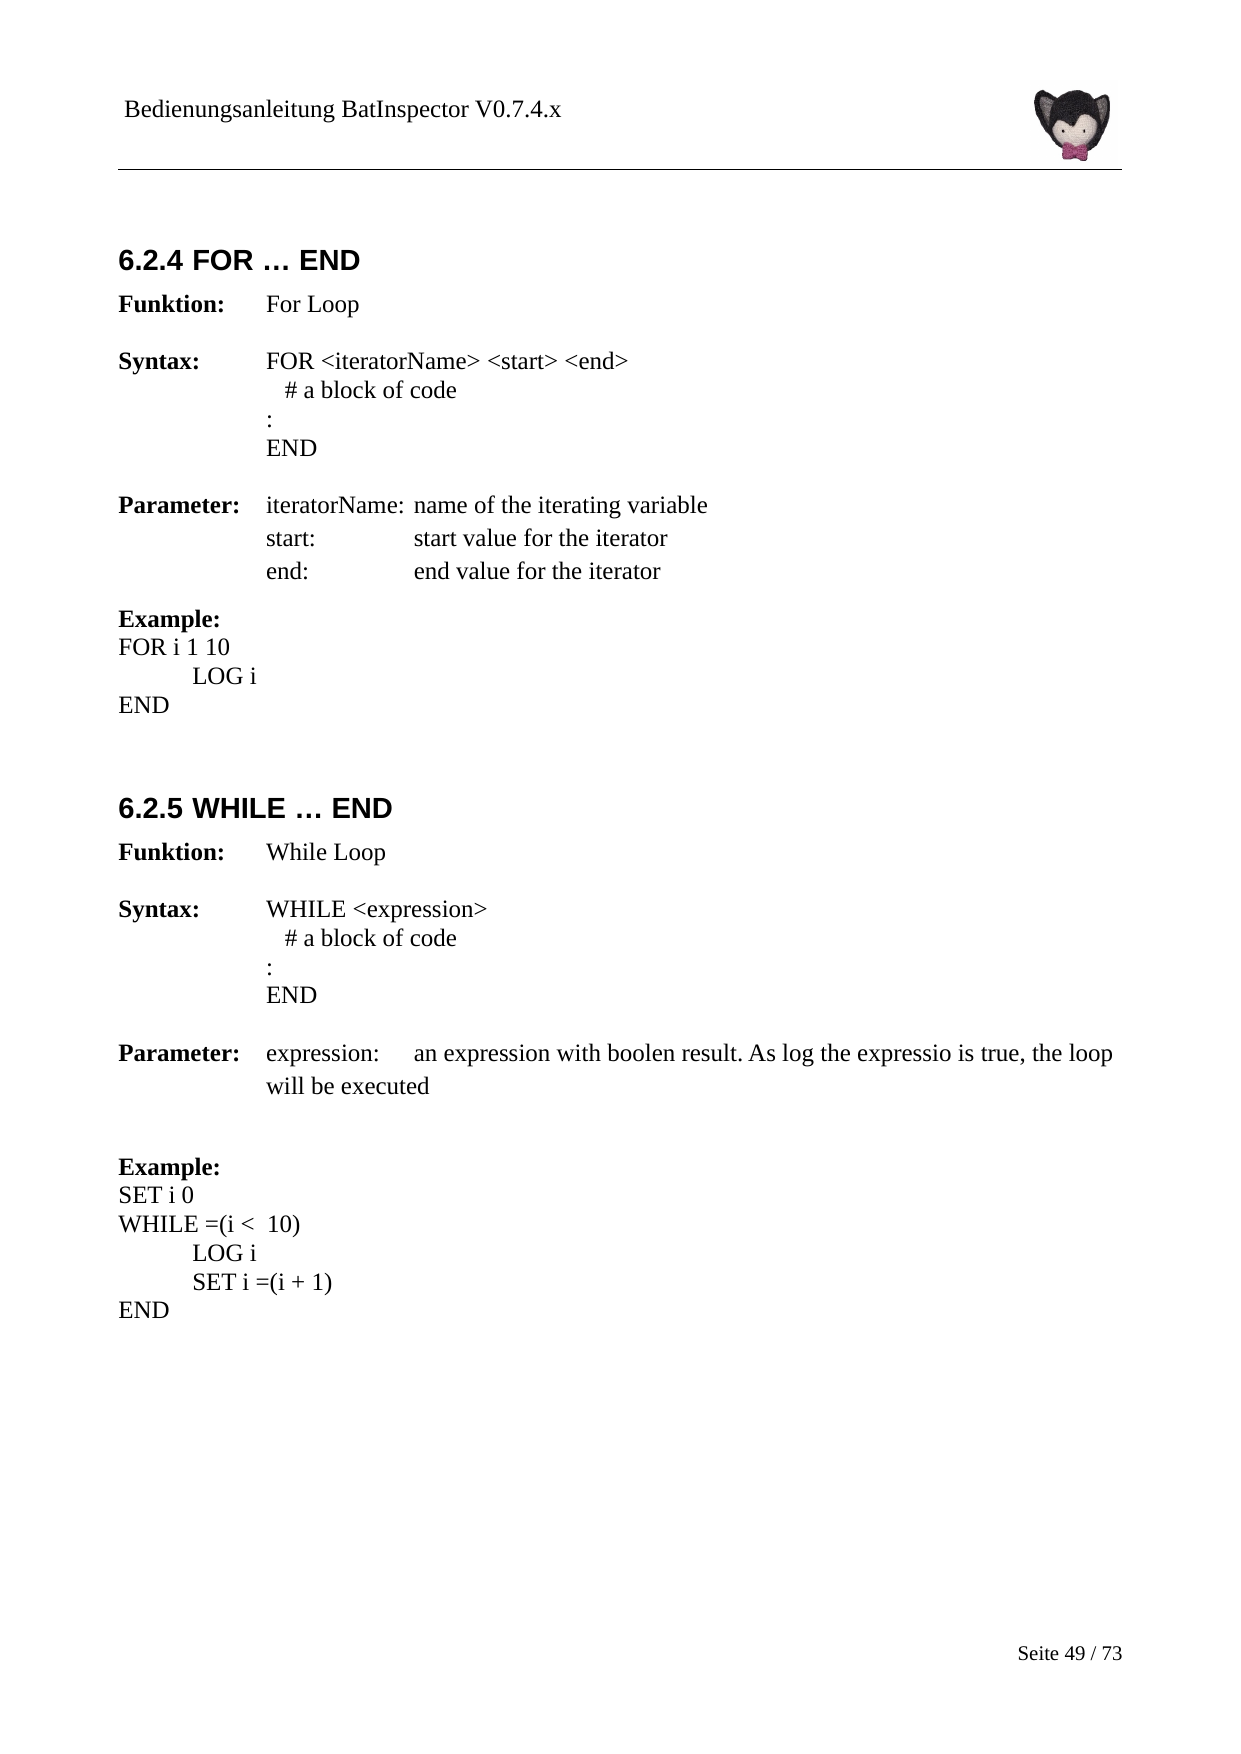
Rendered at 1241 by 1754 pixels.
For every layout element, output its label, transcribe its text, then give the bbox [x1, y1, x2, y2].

text SET i 0 [118, 1181, 1122, 1209]
text Syntax: FOR <iteratorName> <start> <end> [118, 346, 1122, 375]
text Example: [118, 1152, 1122, 1181]
picture [1030, 80, 1119, 169]
text Parameter: iteratorName: name of the iterating variable start: start value for the iterator end: end value for the iterator [118, 490, 1122, 585]
subtitle FOR … END [118, 243, 1122, 276]
text Example: [118, 604, 1122, 632]
text Funktion: For Loop [118, 289, 1122, 318]
text Funktion: While Loop [118, 837, 1122, 866]
text Parameter: expression: an expression with boolen result. As log the expressio is true, the loop will be executed [118, 1038, 1122, 1133]
text # a block of code [118, 923, 1122, 952]
text END [118, 981, 1122, 1009]
text : [118, 952, 1122, 981]
text SET i =(i + 1) [118, 1267, 1122, 1296]
text LOG i [118, 661, 1122, 690]
text END [118, 433, 1122, 461]
text END [118, 1296, 1122, 1324]
text # a block of code [118, 375, 1122, 404]
text WHILE =(i < 10) [118, 1209, 1122, 1238]
text END [118, 690, 1122, 719]
text Syntax: WHILE <expression> [118, 894, 1122, 923]
text FOR i 1 10 [118, 632, 1122, 661]
text : [118, 404, 1122, 433]
subtitle WHILE … END [118, 791, 1122, 824]
text LOG i [118, 1238, 1122, 1267]
